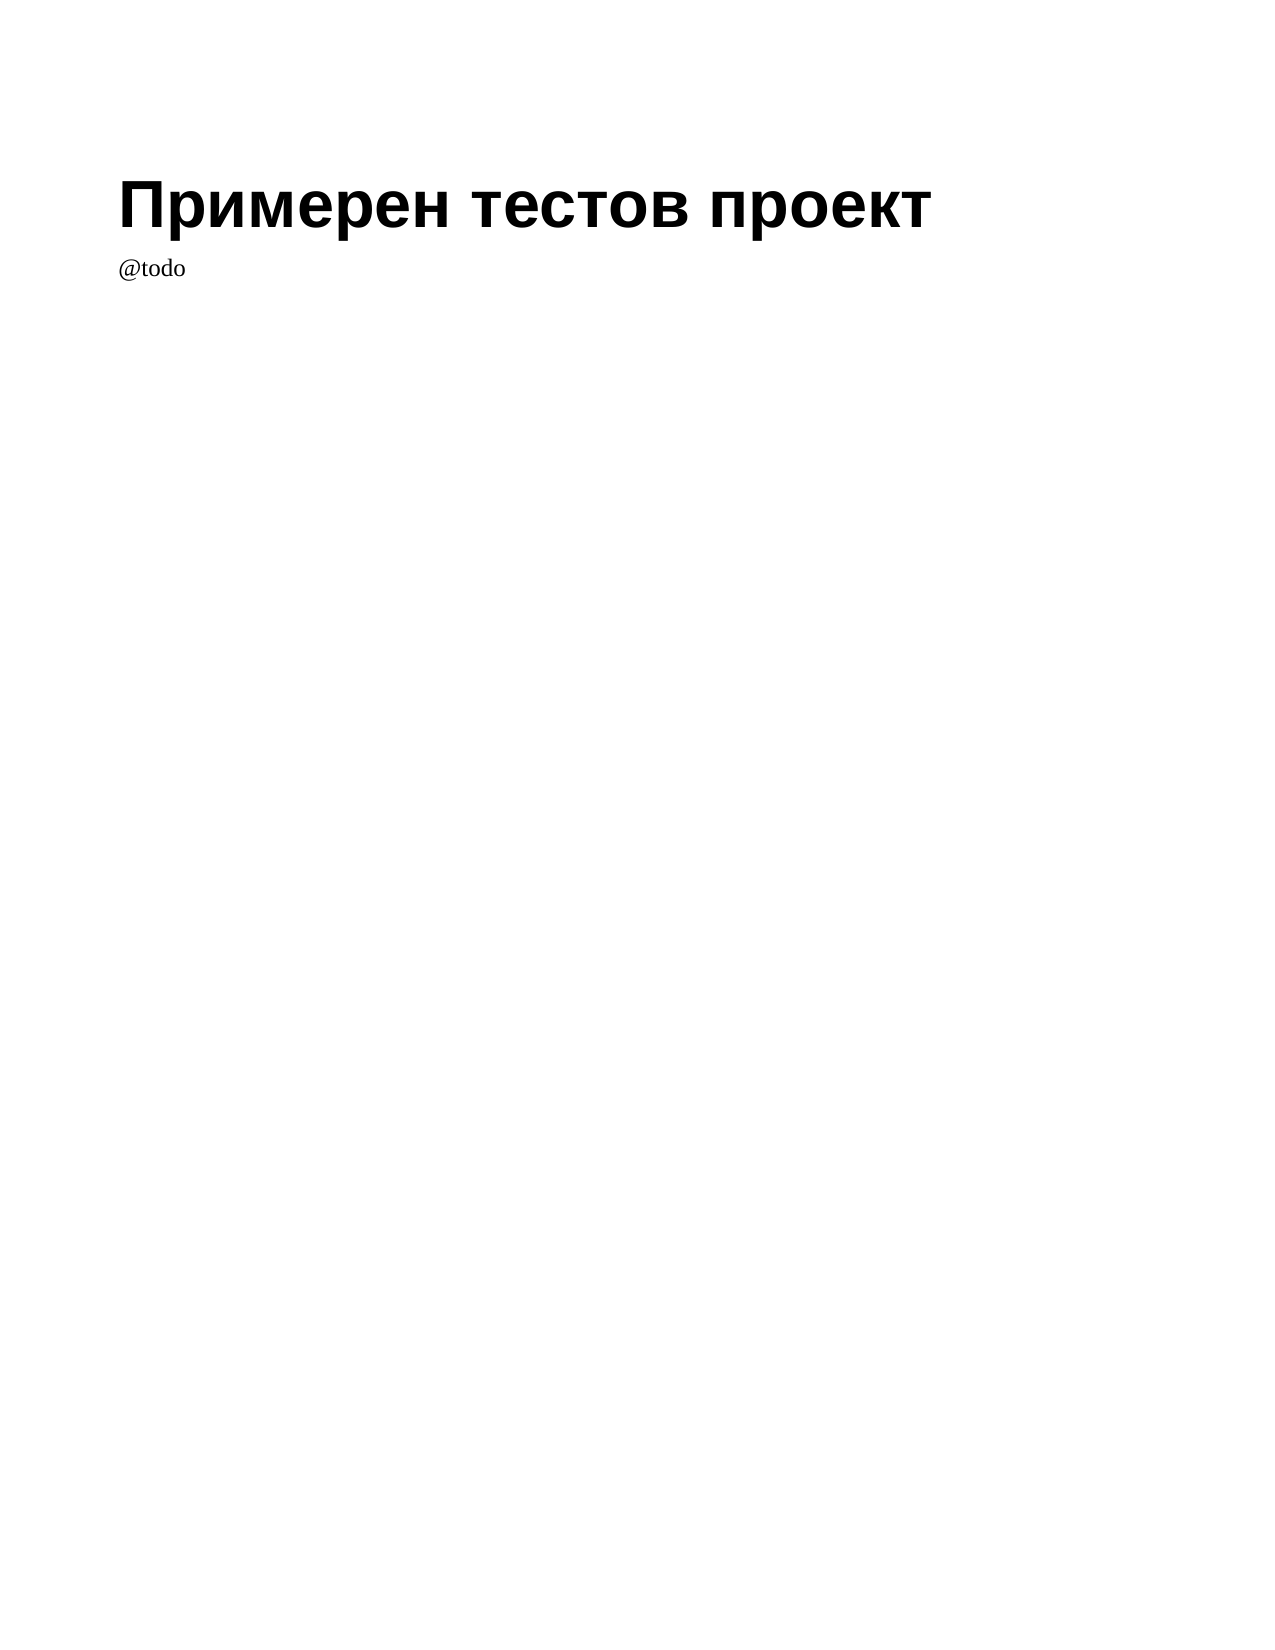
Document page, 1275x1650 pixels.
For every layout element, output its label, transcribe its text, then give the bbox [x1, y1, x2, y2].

text @todo [118, 253, 1157, 282]
subtitle Примерен тестов проект [118, 164, 1157, 241]
